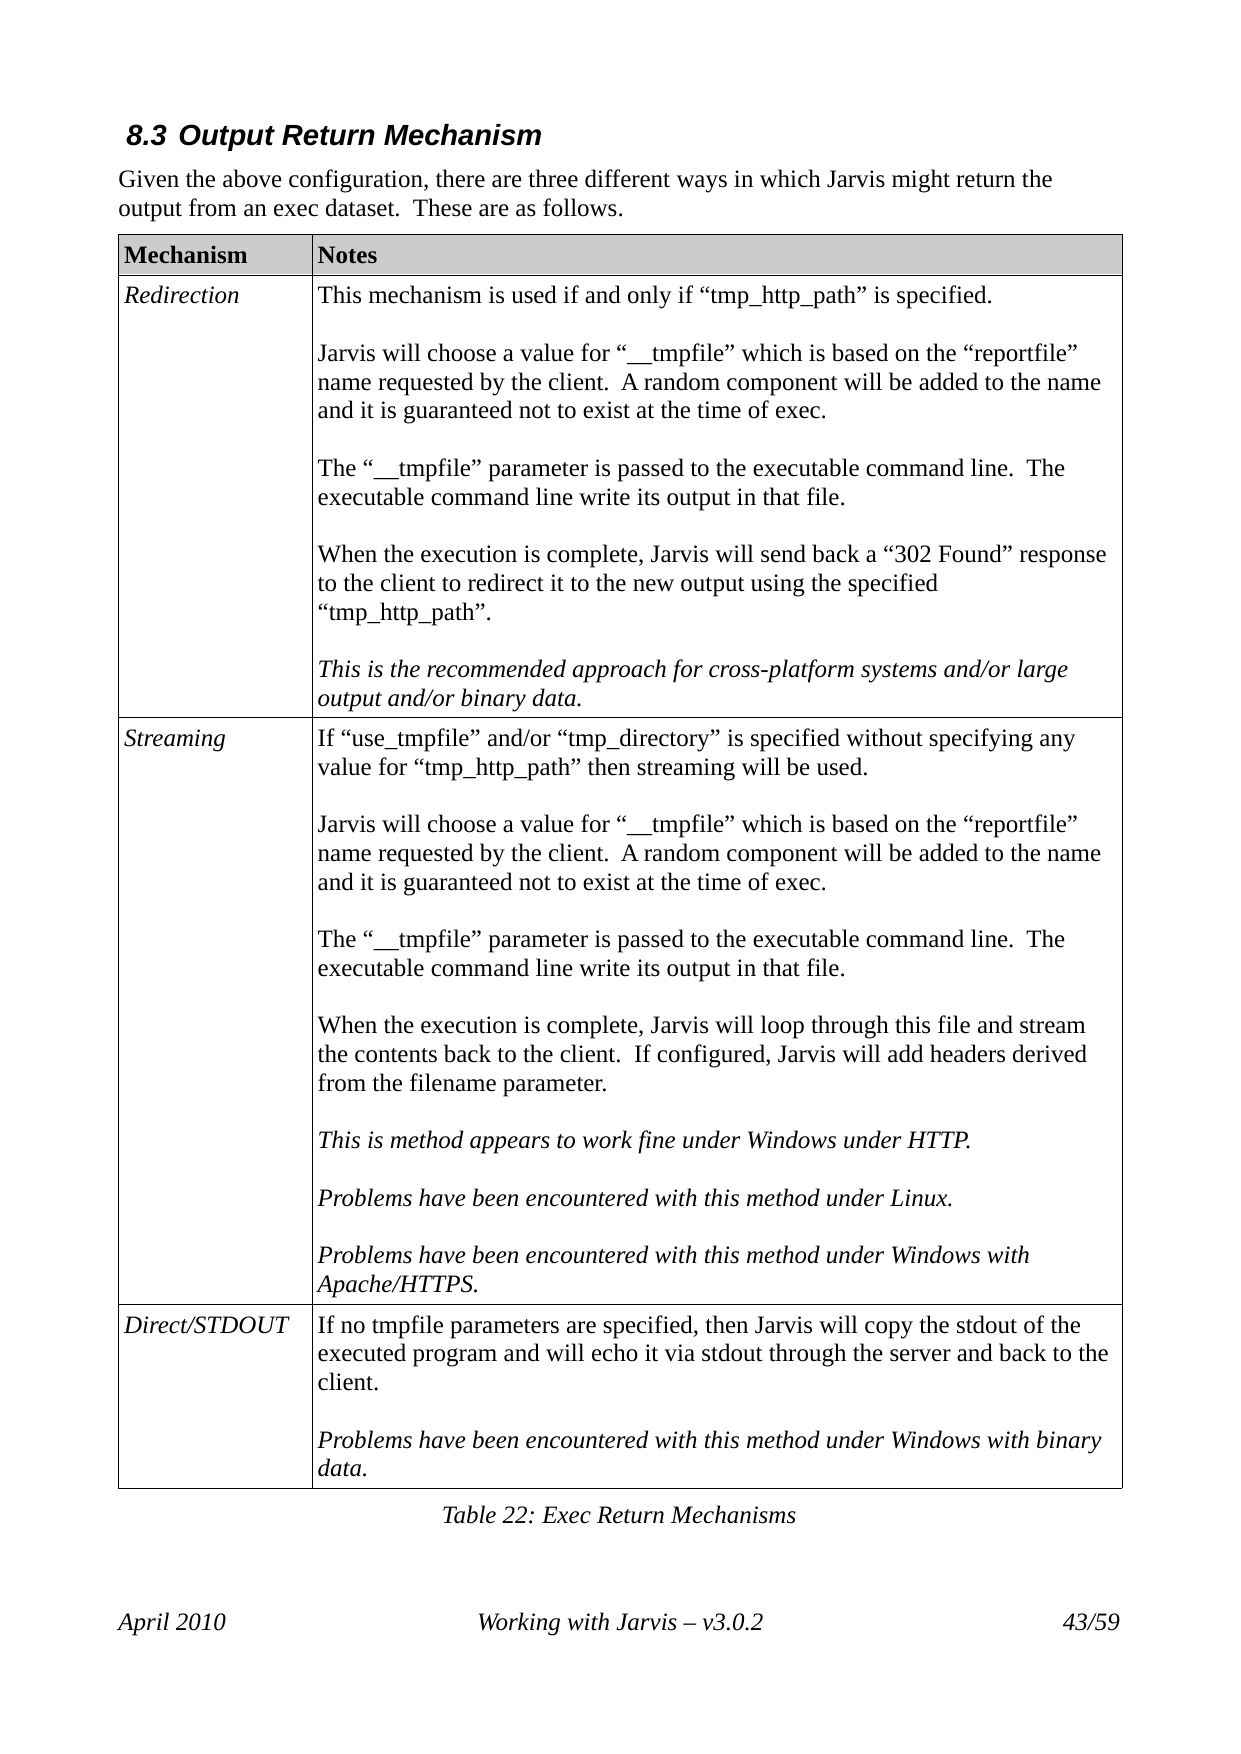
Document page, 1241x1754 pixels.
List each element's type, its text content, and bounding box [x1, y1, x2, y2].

table_cell If “use_tmpfile” and/or “tmp_directory” is specified without specifying any value for “tmp_http_path” then streaming will be used. Jarvis will choose a value for “__tmpfile” which is based on the “reportfile” name requested by the client. A random component will be added to the name and it is guaranteed not to exist at the time of exec. The “__tmpfile” parameter is passed to the executable command line. The executable command line write its output in that file. When the execution is complete, Jarvis will loop through this file and stream the contents back to the client. If configured, Jarvis will add headers derived from the filename parameter. This is method appears to work fine under Windows under HTTP. Problems have been encountered with this method under Linux. Problems have been encountered with this method under Windows with Apache/HTTPS. [313, 718, 1122, 1304]
table_header Mechanism [119, 235, 312, 274]
table_cell Streaming [119, 718, 312, 1304]
table_cell Redirection [119, 276, 312, 717]
text Given the above configuration, there are three different ways in which Jarvis might return the output from an exec dataset. These are as follows. [118, 164, 1122, 222]
subtitle Output Return Mechanism [118, 118, 1122, 152]
table_header Notes [313, 235, 1122, 274]
table_cell Direct/STDOUT [119, 1305, 312, 1488]
table_cell If no tmpfile parameters are specified, then Jarvis will copy the stdout of the executed program and will echo it via stdout through the server and back to the client. Problems have been encountered with this method under Windows with binary data. [313, 1305, 1122, 1488]
text Table 22: Exec Return Mechanisms [118, 1501, 1122, 1529]
table_cell This mechanism is used if and only if “tmp_http_path” is specified. Jarvis will choose a value for “__tmpfile” which is based on the “reportfile” name requested by the client. A random component will be added to the name and it is guaranteed not to exist at the time of exec. The “__tmpfile” parameter is passed to the executable command line. The executable command line write its output in that file. When the execution is complete, Jarvis will send back a “302 Found” response to the client to redirect it to the new output using the specified “tmp_http_path”. This is the recommended approach for cross-platform systems and/or large output and/or binary data. [313, 276, 1122, 717]
